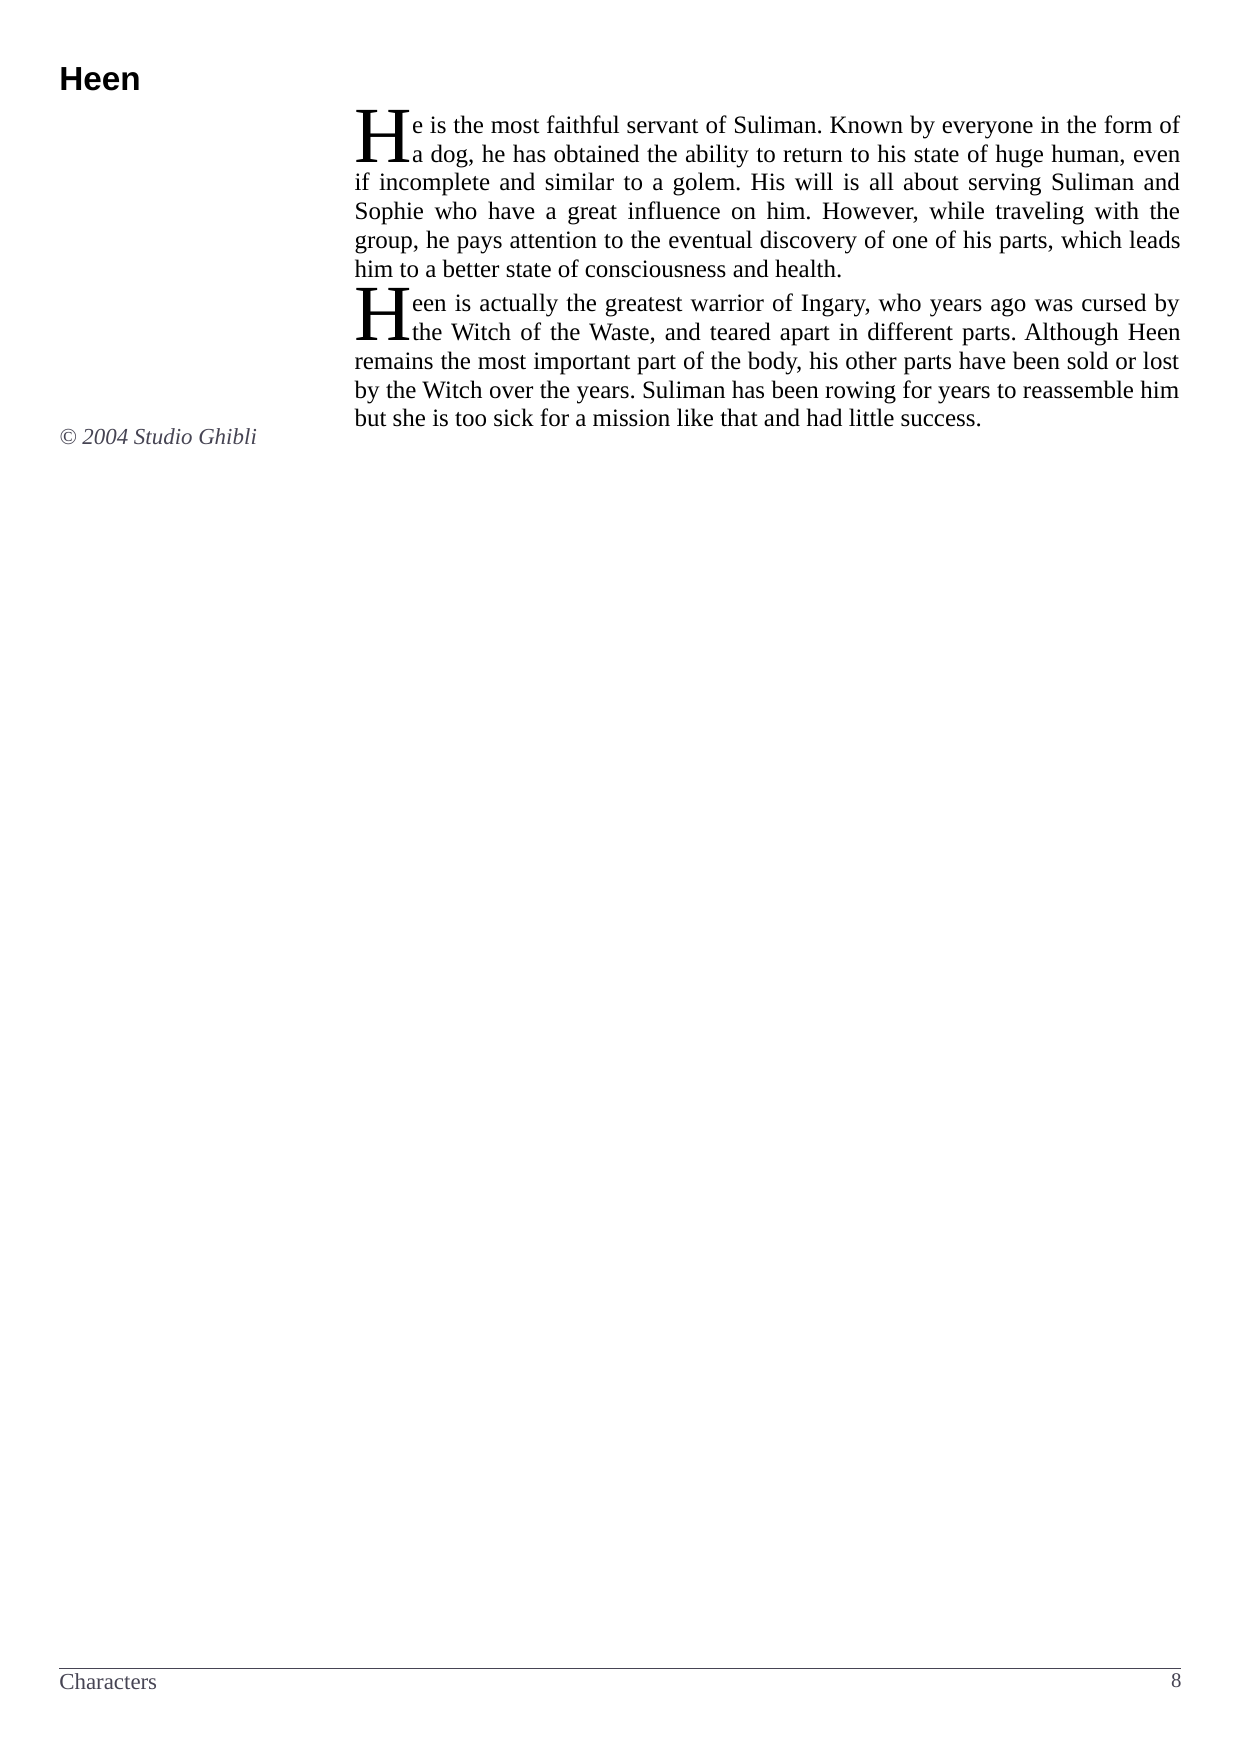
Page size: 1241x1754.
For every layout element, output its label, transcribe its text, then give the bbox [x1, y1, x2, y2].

text He is the most faithful servant of Suliman. Known by everyone in the form of a dog, he has obtained the ability to return to his state of huge human, even if incomplete and similar to a golem. His will is all about serving Suliman and Sophie who have a great influence on him. However, while traveling with the group, he pays attention to the eventual discovery of one of his parts, which leads him to a better state of consciousness and health. [59, 110, 1181, 282]
text Heen is actually the greatest warrior of Ingary, who years ago was cursed by the Witch of the Waste, and teared apart in different parts. Although Heen remains the most important part of the body, his other parts have been sold or lost by the Witch over the years. Suliman has been rowing for years to reassemble him but she is too sick for a mission like that and had little success. [354, 288, 1181, 432]
text © 2004 Studio Ghibli [59, 122, 354, 449]
subtitle Heen [59, 59, 1181, 97]
